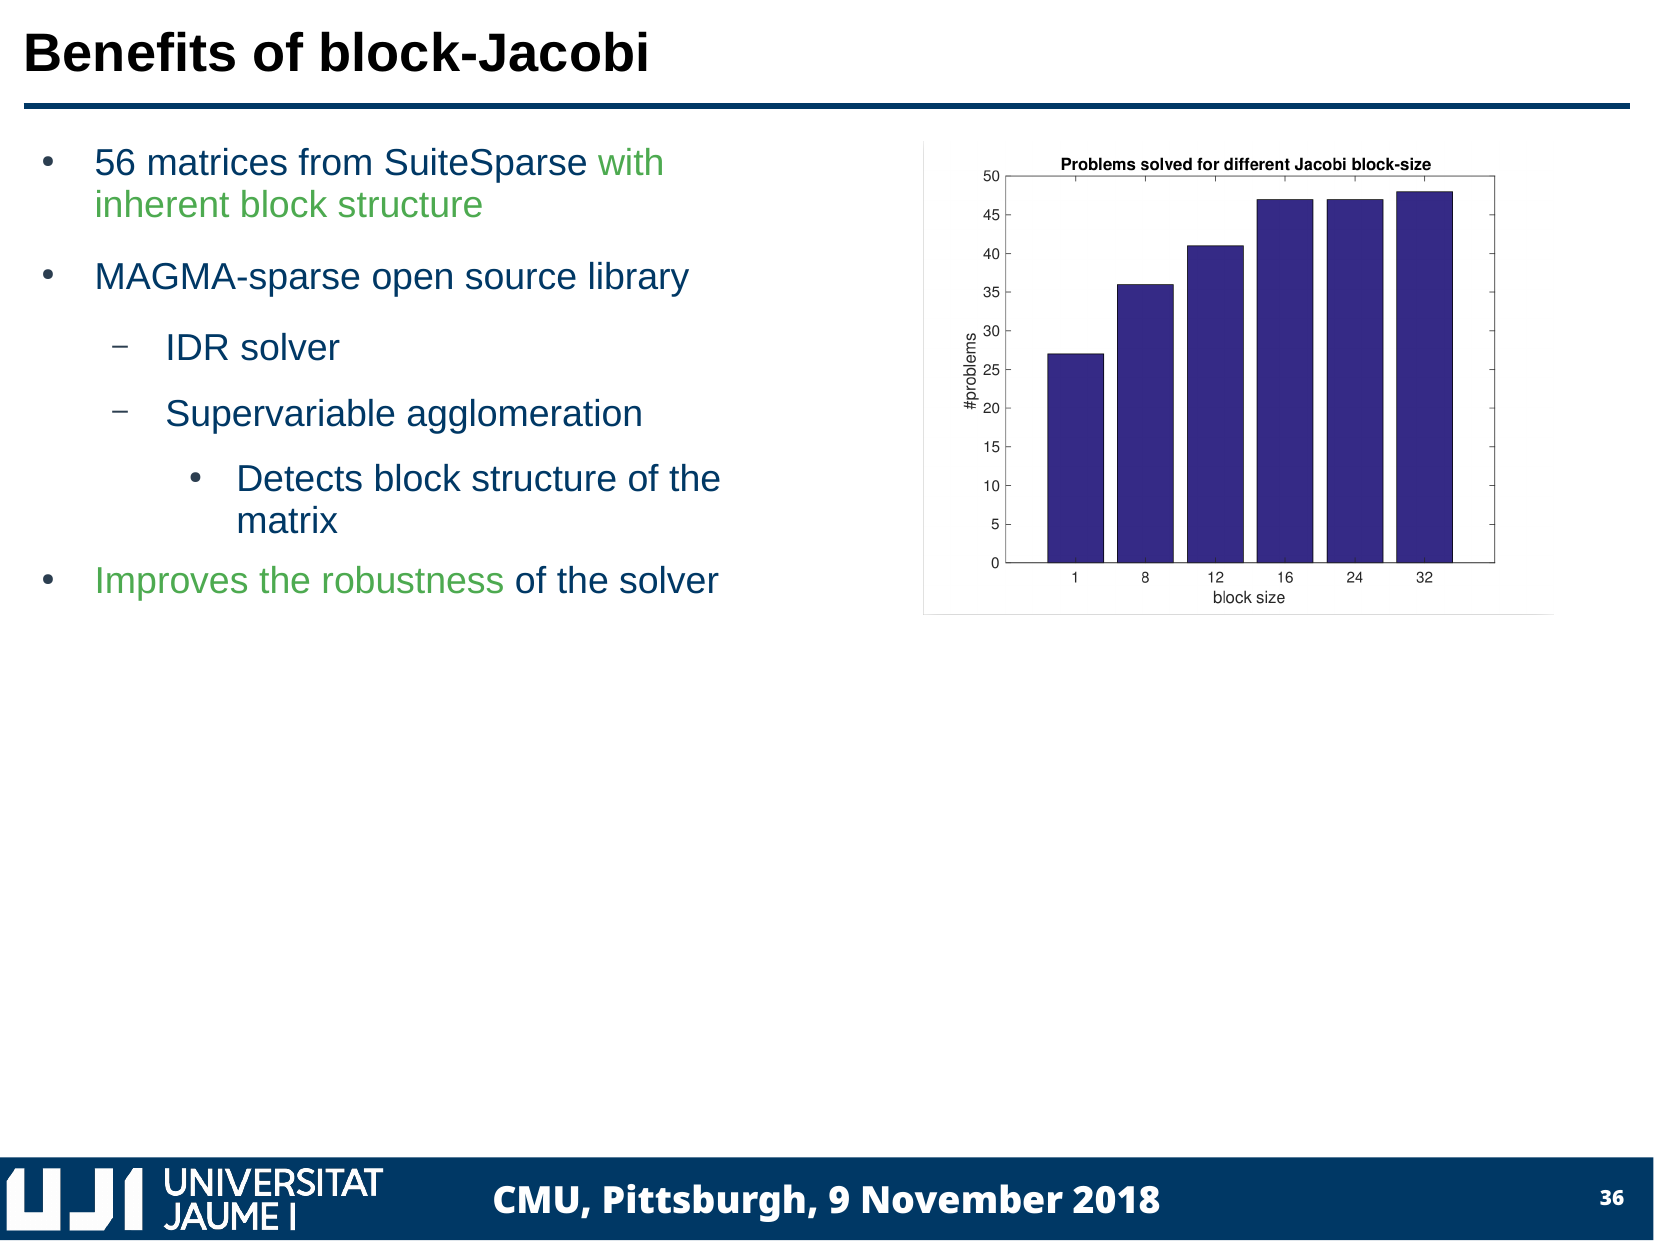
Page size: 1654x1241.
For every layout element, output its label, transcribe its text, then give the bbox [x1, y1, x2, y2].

picture [923, 141, 1554, 615]
title Benefits of block-Jacobi [23, 0, 1630, 107]
picture [0, 1158, 390, 1241]
list 56 matrices from SuiteSparse with inherent block structure MAGMA-sparse open source library IDR solver Supervariable agglomeration Detects block structure of the matrix Improves the robustness of the solver [23, 141, 808, 1134]
